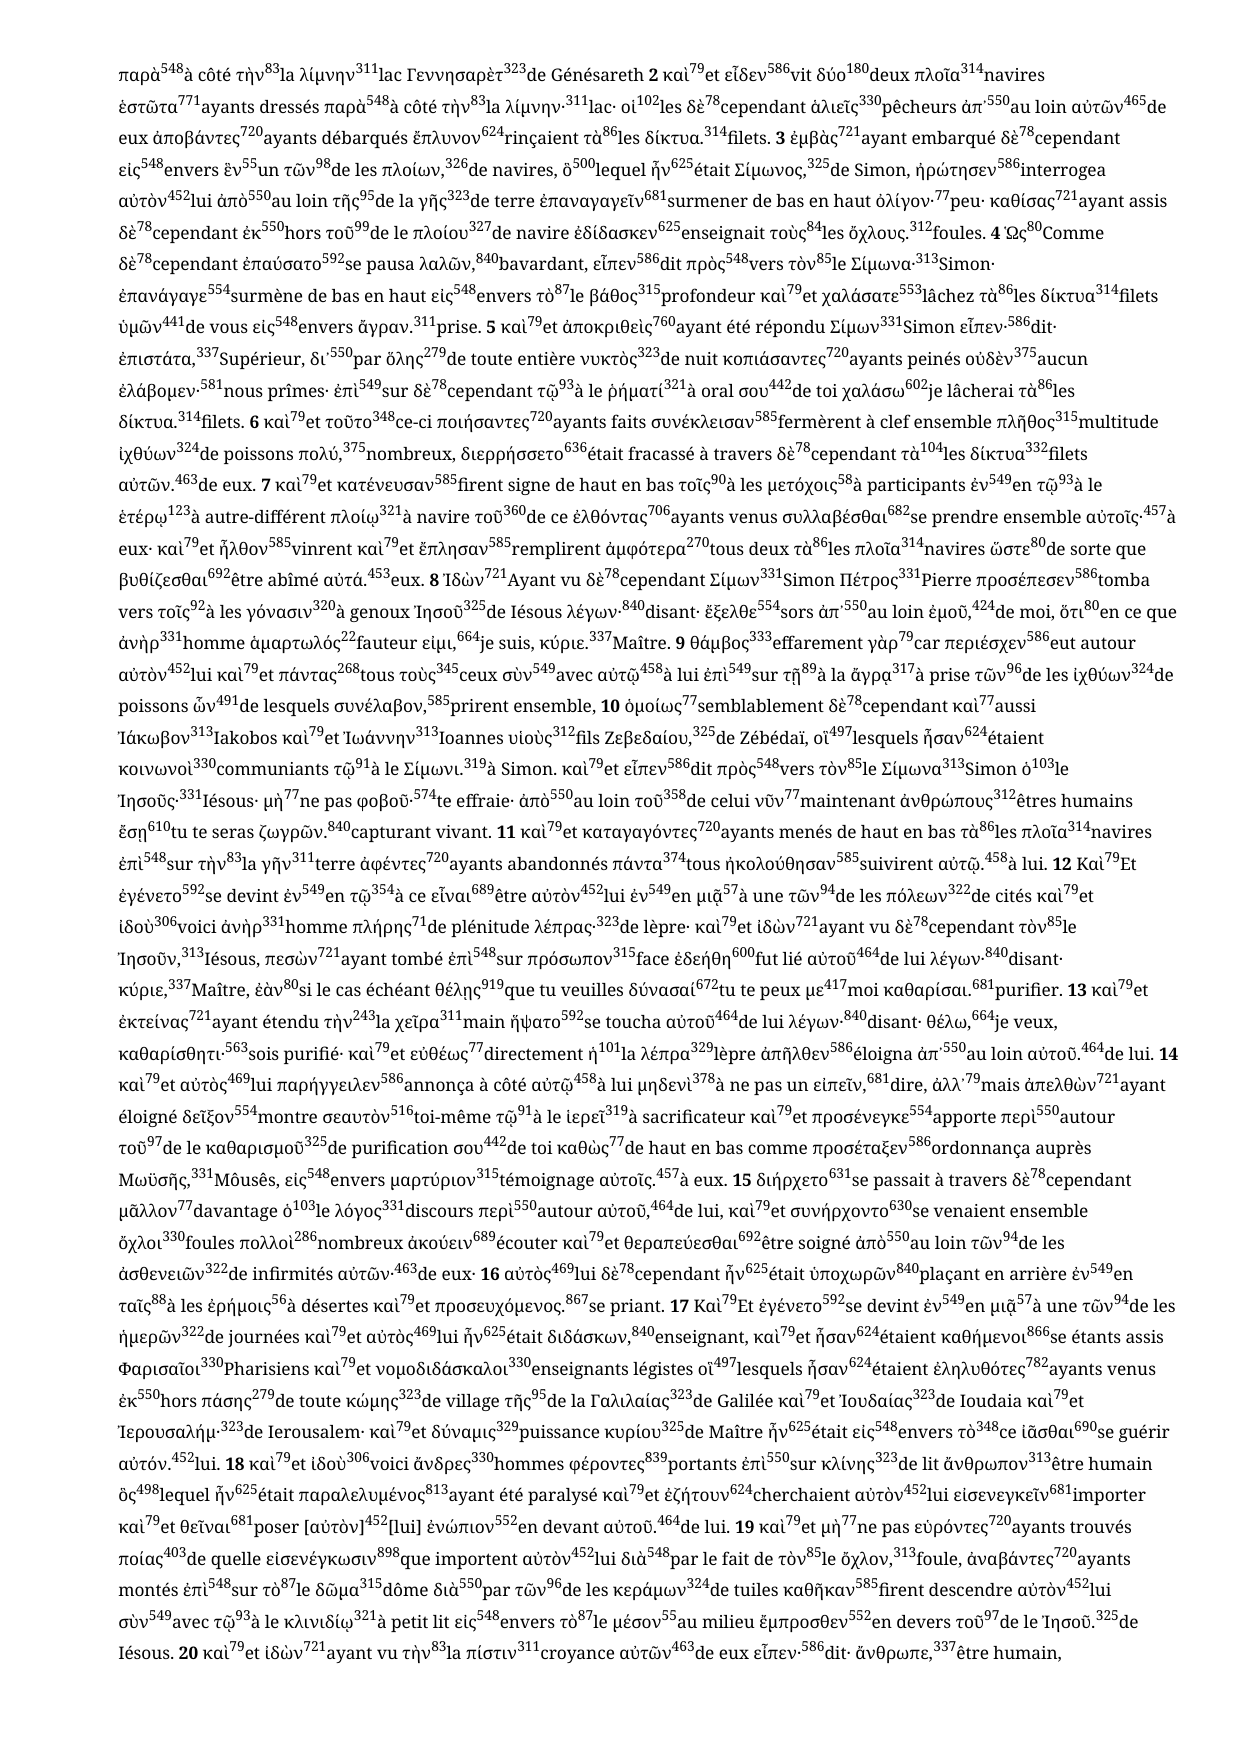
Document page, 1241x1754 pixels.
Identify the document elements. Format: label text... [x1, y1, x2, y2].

text 1 Ἐγένετο592Se devint δὲ78cependant ἐν549en τῷ354à ce τὸν85le ὄχλον313foule ἐπικεῖσθαι690se coucher sur αὐτῷ458à lui καὶ79et ἀκούειν689écouter τὸν85le λόγον313discours τοῦ97de le θεοῦ325de Dieu καὶ79et αὐτὸς469lui ἦν625était ἑστὼς783ayant dressé παρὰ548à côté τὴν83la λίμνην311lac Γεννησαρὲτ323de Génésareth 2 καὶ79et εἶδεν586vit δύο180deux πλοῖα314navires ἑστῶτα771ayants dressés παρὰ548à côté τὴν83la λίμνην·311lac· οἱ102les δὲ78cependant ἁλιεῖς330pêcheurs ἀπ᾽550au loin αὐτῶν465de eux ἀποβάντες720ayants débarqués ἔπλυνον624rinçaient τὰ86les δίκτυα.314filets. 3 ἐμβὰς721ayant embarqué δὲ78cependant εἰς548envers ἓν55un τῶν98de les πλοίων,326de navires, ὃ500lequel ἦν625était Σίμωνος,325de Simon, ἠρώτησεν586interrogea αὐτὸν452lui ἀπὸ550au loin τῆς95de la γῆς323de terre ἐπαναγαγεῖν681surmener de bas en haut ὀλίγον·77peu· καθίσας721ayant assis δὲ78cependant ἐκ550hors τοῦ99de le πλοίου327de navire ἐδίδασκεν625enseignait τοὺς84les ὄχλους.312foules. 4 Ὡς80Comme δὲ78cependant ἐπαύσατο592se pausa λαλῶν,840bavardant, εἶπεν586dit πρὸς548vers τὸν85le Σίμωνα·313Simon· ἐπανάγαγε554surmène de bas en haut εἰς548envers τὸ87le βάθος315profondeur καὶ79et χαλάσατε553lâchez τὰ86les δίκτυα314filets ὑμῶν441de vous εἰς548envers ἄγραν.311prise. 5 καὶ79et ἀποκριθεὶς760ayant été répondu Σίμων331Simon εἶπεν·586dit· ἐπιστάτα,337Supérieur, δι᾽550par ὅλης279de toute entière νυκτὸς323de nuit κοπιάσαντες720ayants peinés οὐδὲν375aucun ἐλάβομεν·581nous prîmes· ἐπὶ549sur δὲ78cependant τῷ93à le ῥήματί321à oral σου442de toi χαλάσω602je lâcherai τὰ86les δίκτυα.314filets. 6 καὶ79et τοῦτο348ce-ci ποιήσαντες720ayants faits συνέκλεισαν585fermèrent à clef ensemble πλῆθος315multitude ἰχθύων324de poissons πολύ,375nombreux, διερρήσσετο636était fracassé à travers δὲ78cependant τὰ104les δίκτυα332filets αὐτῶν.463de eux. 7 καὶ79et κατένευσαν585firent signe de haut en bas τοῖς90à les μετόχοις58à participants ἐν549en τῷ93à le ἑτέρῳ123à autre-différent πλοίῳ321à navire τοῦ360de ce ἐλθόντας706ayants venus συλλαβέσθαι682se prendre ensemble αὐτοῖς·457à eux· καὶ79et ἦλθον585vinrent καὶ79et ἔπλησαν585remplirent ἀμφότερα270tous deux τὰ86les πλοῖα314navires ὥστε80de sorte que βυθίζεσθαι692être abîmé αὐτά.453eux. 8 Ἰδὼν721Ayant vu δὲ78cependant Σίμων331Simon Πέτρος331Pierre προσέπεσεν586tomba vers τοῖς92à les γόνασιν320à genoux Ἰησοῦ325de Iésous λέγων·840disant· ἔξελθε554sors ἀπ᾽550au loin ἐμοῦ,424de moi, ὅτι80en ce que ἀνὴρ331homme ἁμαρτωλός22fauteur εἰμι,664je suis, κύριε.337Maître. 9 θάμβος333effarement γὰρ79car περιέσχεν586eut autour αὐτὸν452lui καὶ79et πάντας268tous τοὺς345ceux σὺν549avec αὐτῷ458à lui ἐπὶ549sur τῇ89à la ἄγρᾳ317à prise τῶν96de les ἰχθύων324de poissons ὧν491de lesquels συνέλαβον,585prirent ensemble, 10 ὁμοίως77semblablement δὲ78cependant καὶ77aussi Ἰάκωβον313Iakobos καὶ79et Ἰωάννην313Ioannes υἱοὺς312fils Ζεβεδαίου,325de Zébédaï, οἳ497lesquels ἦσαν624étaient κοινωνοὶ330communiants τῷ91à le Σίμωνι.319à Simon. καὶ79et εἶπεν586dit πρὸς548vers τὸν85le Σίμωνα313Simon ὁ103le Ἰησοῦς·331Iésous· μὴ77ne pas φοβοῦ·574te effraie· ἀπὸ550au loin τοῦ358de celui νῦν77maintenant ἀνθρώπους312êtres humains ἔσῃ610tu te seras ζωγρῶν.840capturant vivant. 11 καὶ79et καταγαγόντες720ayants menés de haut en bas τὰ86les πλοῖα314navires ἐπὶ548sur τὴν83la γῆν311terre ἀφέντες720ayants abandonnés πάντα374tous ἠκολούθησαν585suivirent αὐτῷ.458à lui. 12 Καὶ79Et ἐγένετο592se devint ἐν549en τῷ354à ce εἶναι689être αὐτὸν452lui ἐν549en μιᾷ57à une τῶν94de les πόλεων322de cités καὶ79et ἰδοὺ306voici ἀνὴρ331homme πλήρης71de plénitude λέπρας·323de lèpre· καὶ79et ἰδὼν721ayant vu δὲ78cependant τὸν85le Ἰησοῦν,313Iésous, πεσὼν721ayant tombé ἐπὶ548sur πρόσωπον315face ἐδεήθη600fut lié αὐτοῦ464de lui λέγων·840disant· κύριε,337Maître, ἐὰν80si le cas échéant θέλῃς919que tu veuilles δύνασαί672tu te peux με417moi καθαρίσαι.681purifier. 13 καὶ79et ἐκτείνας721ayant étendu τὴν243la χεῖρα311main ἥψατο592se toucha αὐτοῦ464de lui λέγων·840disant· θέλω,664je veux, καθαρίσθητι·563sois purifié· καὶ79et εὐθέως77directement ἡ101la λέπρα329lèpre ἀπῆλθεν586éloigna ἀπ᾽550au loin αὐτοῦ.464de lui. 14 καὶ79et αὐτὸς469lui παρήγγειλεν586annonça à côté αὐτῷ458à lui μηδενὶ378à ne pas un εἰπεῖν,681dire, ἀλλ᾽79mais ἀπελθὼν721ayant éloigné δεῖξον554montre σεαυτὸν516toi-même τῷ91à le ἱερεῖ319à sacrificateur καὶ79et προσένεγκε554apporte περὶ550autour τοῦ97de le καθαρισμοῦ325de purification σου442de toi καθὼς77de haut en bas comme προσέταξεν586ordonnança auprès Μωϋσῆς,331Môusês, εἰς548envers μαρτύριον315témoignage αὐτοῖς.457à eux. 15 διήρχετο631se passait à travers δὲ78cependant μᾶλλον77davantage ὁ103le λόγος331discours περὶ550autour αὐτοῦ,464de lui, καὶ79et συνήρχοντο630se venaient ensemble ὄχλοι330foules πολλοὶ286nombreux ἀκούειν689écouter καὶ79et θεραπεύεσθαι692être soigné ἀπὸ550au loin τῶν94de les ἀσθενειῶν322de infirmités αὐτῶν·463de eux· 16 αὐτὸς469lui δὲ78cependant ἦν625était ὑποχωρῶν840plaçant en arrière ἐν549en ταῖς88à les ἐρήμοις56à désertes καὶ79et προσευχόμενος.867se priant. 17 Καὶ79Et ἐγένετο592se devint ἐν549en μιᾷ57à une τῶν94de les ἡμερῶν322de journées καὶ79et αὐτὸς469lui ἦν625était διδάσκων,840enseignant, καὶ79et ἦσαν624étaient καθήμενοι866se étants assis Φαρισαῖοι330Pharisiens καὶ79et νομοδιδάσκαλοι330enseignants légistes οἳ497lesquels ἦσαν624étaient ἐληλυθότες782ayants venus ἐκ550hors πάσης279de toute κώμης323de village τῆς95de la Γαλιλαίας323de Galilée καὶ79et Ἰουδαίας323de Ioudaia καὶ79et Ἰερουσαλήμ·323de Ierousalem· καὶ79et δύναμις329puissance κυρίου325de Maître ἦν625était εἰς548envers τὸ348ce ἰᾶσθαι690se guérir αὐτόν.452lui. 18 καὶ79et ἰδοὺ306voici ἄνδρες330hommes φέροντες839portants ἐπὶ550sur κλίνης323de lit ἄνθρωπον313être humain ὃς498lequel ἦν625était παραλελυμένος813ayant été paralysé καὶ79et ἐζήτουν624cherchaient αὐτὸν452lui εἰσενεγκεῖν681importer καὶ79et θεῖναι681poser [αὐτὸν]452[lui] ἐνώπιον552en devant αὐτοῦ.464de lui. 19 καὶ79et μὴ77ne pas εὑρόντες720ayants trouvés ποίας403de quelle εἰσενέγκωσιν898que importent αὐτὸν452lui διὰ548par le fait de τὸν85le ὄχλον,313foule, ἀναβάντες720ayants montés ἐπὶ548sur τὸ87le δῶμα315dôme διὰ550par τῶν96de les κεράμων324de tuiles καθῆκαν585firent descendre αὐτὸν452lui σὺν549avec τῷ93à le κλινιδίῳ321à petit lit εἰς548envers τὸ87le μέσον55au milieu ἔμπροσθεν552en devers τοῦ97de le Ἰησοῦ.325de Iésous. 20 καὶ79et ἰδὼν721ayant vu τὴν83la πίστιν311croyance αὐτῶν463de eux εἶπεν·586dit· ἄνθρωπε,337être humain, ἀφέωνταί653ont été abandonnés σοι439à toi αἱ100les ἁμαρτίαι328fautes σου.442de toi. 21 καὶ79et ἤρξαντο591se originèrent διαλογίζεσθαι690se calculer au-travers οἱ102les γραμματεῖς330lettrés καὶ79et οἱ102les Φαρισαῖοι330Pharisiens λέγοντες·839disants· τίς410quel ἐστιν668est οὗτος364celui-ci ὃς498lequel λαλεῖ668bavarde βλασφημίας;310blasphémies; τίς410quel δύναται674se peut ἀφιέναι681abandonner ἁμαρτίας310fautes εἰ551si μὴ77ne pas μόνος132seul ὁ103le θεός;331Dieu; 22 ἐπιγνοὺς721ayant reconnu δὲ78cependant ὁ103le Ἰησοῦς331Iésous τοὺς84les διαλογισμοὺς312calculs au-travers αὐτῶν463de eux ἀποκριθεὶς760ayant été répondu εἶπεν586dit πρὸς548vers αὐτούς·451eux· τί399quel διαλογίζεσθε671vous vous calculez au-travers ἐν549en ταῖς88à les καρδίαις316à coeurs ὑμῶν;441de vous; 23 τί412quel ἐστιν668est εὐκοπώτερον,49plus facile, εἰπεῖν·681dire· ἀφέωνταί653ont été abandonnés σοι439à toi αἱ100les ἁμαρτίαι328fautes σου,442de toi, ἢ79ou εἰπεῖν·681dire· ἔγειρε570éveille καὶ79et περιπάτει;570piétine autour; 24 ἵνα80afin que δὲ78cependant εἰδῆτε914que vous ayez su ὅτι80en ce que ὁ103le υἱὸς331fils τοῦ97de le ἀνθρώπου325de être humain ἐξουσίαν311autorité ἔχει668a ἐπὶ550sur τῆς95de la γῆς323de terre ἀφιέναι689abandonner ἁμαρτίας310fautes –935– εἶπεν586dit τῷ352à celui παραλελυμένῳ·801à ayant été paralysé· σοὶ439à toi λέγω,664je dis, ἔγειρε570éveille καὶ79et ἄρας721ayant levé τὸ87le κλινίδιόν315petit lit σου442de toi πορεύου574te va εἰς548envers τὸν85le οἶκόν313maison σου.442de toi. 25 καὶ79et παραχρῆμα77instantanément ἀναστὰς721ayant redressé ἐνώπιον552en devant αὐτῶν,463de eux, ἄρας721ayant levé ἐφ᾽548sur ὃ482lequel κατέκειτο,631se couchait de haut en bas, ἀπῆλθεν586éloigna εἰς548envers τὸν85le οἶκον313maison αὐτοῦ464de lui δοξάζων840glorifiant τὸν85le θεόν.313Dieu. 26 καὶ79et ἔκστασις329extase ἔλαβεν586prit ἅπαντας372en totalités καὶ79et ἐδόξαζον624glorifiaient τὸν85le θεὸν313Dieu καὶ79et ἐπλήσθησαν599furent rempli φόβου325de effroi λέγοντες839disants ὅτι80en ce que εἴδομεν581nous vîmes παράδοξα54paradoxales σήμερον.77aujourd'hui. 27 Καὶ79Et μετὰ548après ταῦτα347ces-ci ἐξῆλθεν586sortit καὶ79et ἐθεάσατο592se contempla τελώνην313collecteur de taxes ὀνόματι321à nom Λευὶν313Lévi καθήμενον849se étant assis ἐπὶ548sur τὸ87le τελώνιον,315bureau de taxes, καὶ79et εἶπεν586dit αὐτῷ·458à lui· ἀκολούθει570suis μοι.420à moi. 28 καὶ79et καταλιπὼν721ayant laissé totalement πάντα374tous ἀναστὰς721ayant redressé ἠκολούθει625suivait αὐτῷ.458à lui. 29 Καὶ79Et ἐποίησεν586fit δοχὴν311acceptation μεγάλην2grande Λευὶς331Lévi αὐτῷ458à lui ἐν549en τῇ89à la οἰκίᾳ317à maison d'habitation αὐτοῦ,464de lui, καὶ79et ἦν625était ὄχλος331foule πολὺς287nombreux τελωνῶν324de collecteurs de taxes καὶ79et ἄλλων383de autres οἳ497lesquels ἦσαν624étaient μετ᾽550avec αὐτῶν463de eux κατακείμενοι.866se couchants de haut en bas. 30 καὶ79et ἐγόγγυζον624murmuraient οἱ102les Φαρισαῖοι330Pharisiens καὶ79et οἱ102les γραμματεῖς330lettrés αὐτῶν463de eux πρὸς548vers τοὺς84les μαθητὰς312disciples αὐτοῦ464de lui λέγοντες·839disants· διὰ548par le fait de τί399quel μετὰ550avec τῶν96de les τελωνῶν324de collecteurs de taxes καὶ79et ἁμαρτωλῶν64de fauteurs ἐσθίετε665vous mangez καὶ79et πίνετε;665vous buvez; 31 καὶ79et ἀποκριθεὶς760ayant été répondu ὁ103le Ἰησοῦς331Iésous εἶπεν586dit πρὸς548vers αὐτούς·451eux· οὐ77non χρείαν311besoin ἔχουσιν667ont οἱ363ceux ὑγιαίνοντες839étants sain ἰατροῦ325de médecin ἀλλ᾽79mais οἱ363ceux κακῶς77malicieusement ἔχοντες·839ayants· 32 οὐκ77non ἐλήλυθα638j'ai venu καλέσαι681appeler δικαίους52justes ἀλλ᾽79mais ἁμαρτωλοὺς52fauteurs εἰς548envers μετάνοιαν.311transintelligence. 33 Οἱ468Ceux δὲ78cependant εἶπαν585dirent πρὸς548vers αὐτόν·452lui· οἱ102les μαθηταὶ330disciples Ἰωάννου325de Ioannes νηστεύουσιν667jeûnent πυκνὰ77fréquemment καὶ79et δεήσεις310supplications ποιοῦνται673se font ὁμοίως77semblablement καὶ77aussi οἱ363ceux τῶν96de les Φαρισαίων,324de Pharisiens, οἱ363ceux δὲ78cependant σοὶ444tiens ἐσθίουσιν667mangent καὶ79et πίνουσιν.667boivent. 34 ὁ469celui δὲ78cependant Ἰησοῦς331Iésous εἶπεν586dit πρὸς548vers αὐτούς·451eux· μὴ340ne pas δύνασθε671vous vous pouvez τοὺς84les υἱοὺς312fils τοῦ97de le νυμφῶνος325de épousaille ἐν549en ᾧ486à lequel ὁ103le νυμφίος331époux μετ᾽550avec αὐτῶν463de eux ἐστιν668est ποιῆσαι681faire νηστεύειν;689jeûner; 35 ἐλεύσονται611se viendront δὲ78cependant ἡμέραι,328journées, καὶ77aussi ὅταν80lorsque le cas échéant ἀπαρθῇ911que soit levé au loin ἀπ᾽550au loin αὐτῶν463de eux ὁ103le νυμφίος,331époux, τότε77alors νηστεύσουσιν605jeûneront ἐν549en ἐκείναις141à celles-là ταῖς88à les ἡμέραις.316à journées. 36 Ἔλεγεν625Disait δὲ78cependant καὶ77aussi παραβολὴν311parabole πρὸς548vers αὐτοὺς451eux ὅτι80en ce que οὐδεὶς390aucun ἐπίβλημα315surjet ἀπὸ550au loin ἱματίου327de himation καινοῦ18de nouveau σχίσας721ayant scindé ἐπιβάλλει668surjette ἐπὶ548sur ἱμάτιον315himation παλαιόν·6vieil· εἰ80si δὲ78cependant μή77ne pas γε,340du moins, καὶ79et τὸ87le καινὸν55nouveau σχίσει606scindera καὶ79et τῷ93à le παλαιῷ61à vieil οὐ77non συμφωνήσει606voixera ensemble τὸ105le ἐπίβλημα333surjet τὸ366ce ἀπὸ550au loin τοῦ99de le καινοῦ.67de nouveau. 37 καὶ79et οὐδεὶς390aucun βάλλει668jette οἶνον313vin νέον4jeune εἰς548envers ἀσκοὺς312outres παλαιούς·3vieux· εἰ80si δὲ78cependant μή77ne pas γε,340du moins, ῥήξει606fracassera ὁ103le οἶνος331vin ὁ103le νέος22jeune τοὺς84les ἀσκοὺς312outres καὶ79et αὐτὸς469lui ἐκχυθήσεται619sera déversé καὶ79et οἱ102les ἀσκοὶ330outres ἀπολοῦνται·611se dépériront· 38 ἀλλ᾽79mais οἶνον313vin νέον4jeune εἰς548envers ἀσκοὺς312outres καινοὺς3nouveaux βλητέον.49doit être mis. 39 [καὶ]79[et] οὐδεὶς390aucun πιὼν721ayant bu παλαιὸν53vieil θέλει668veut νέον·53jeune· λέγει668dit γάρ·79car· ὁ103le παλαιὸς71vieil χρηστός47utile bon ἐστιν.668est. [118, 59, 1181, 1665]
